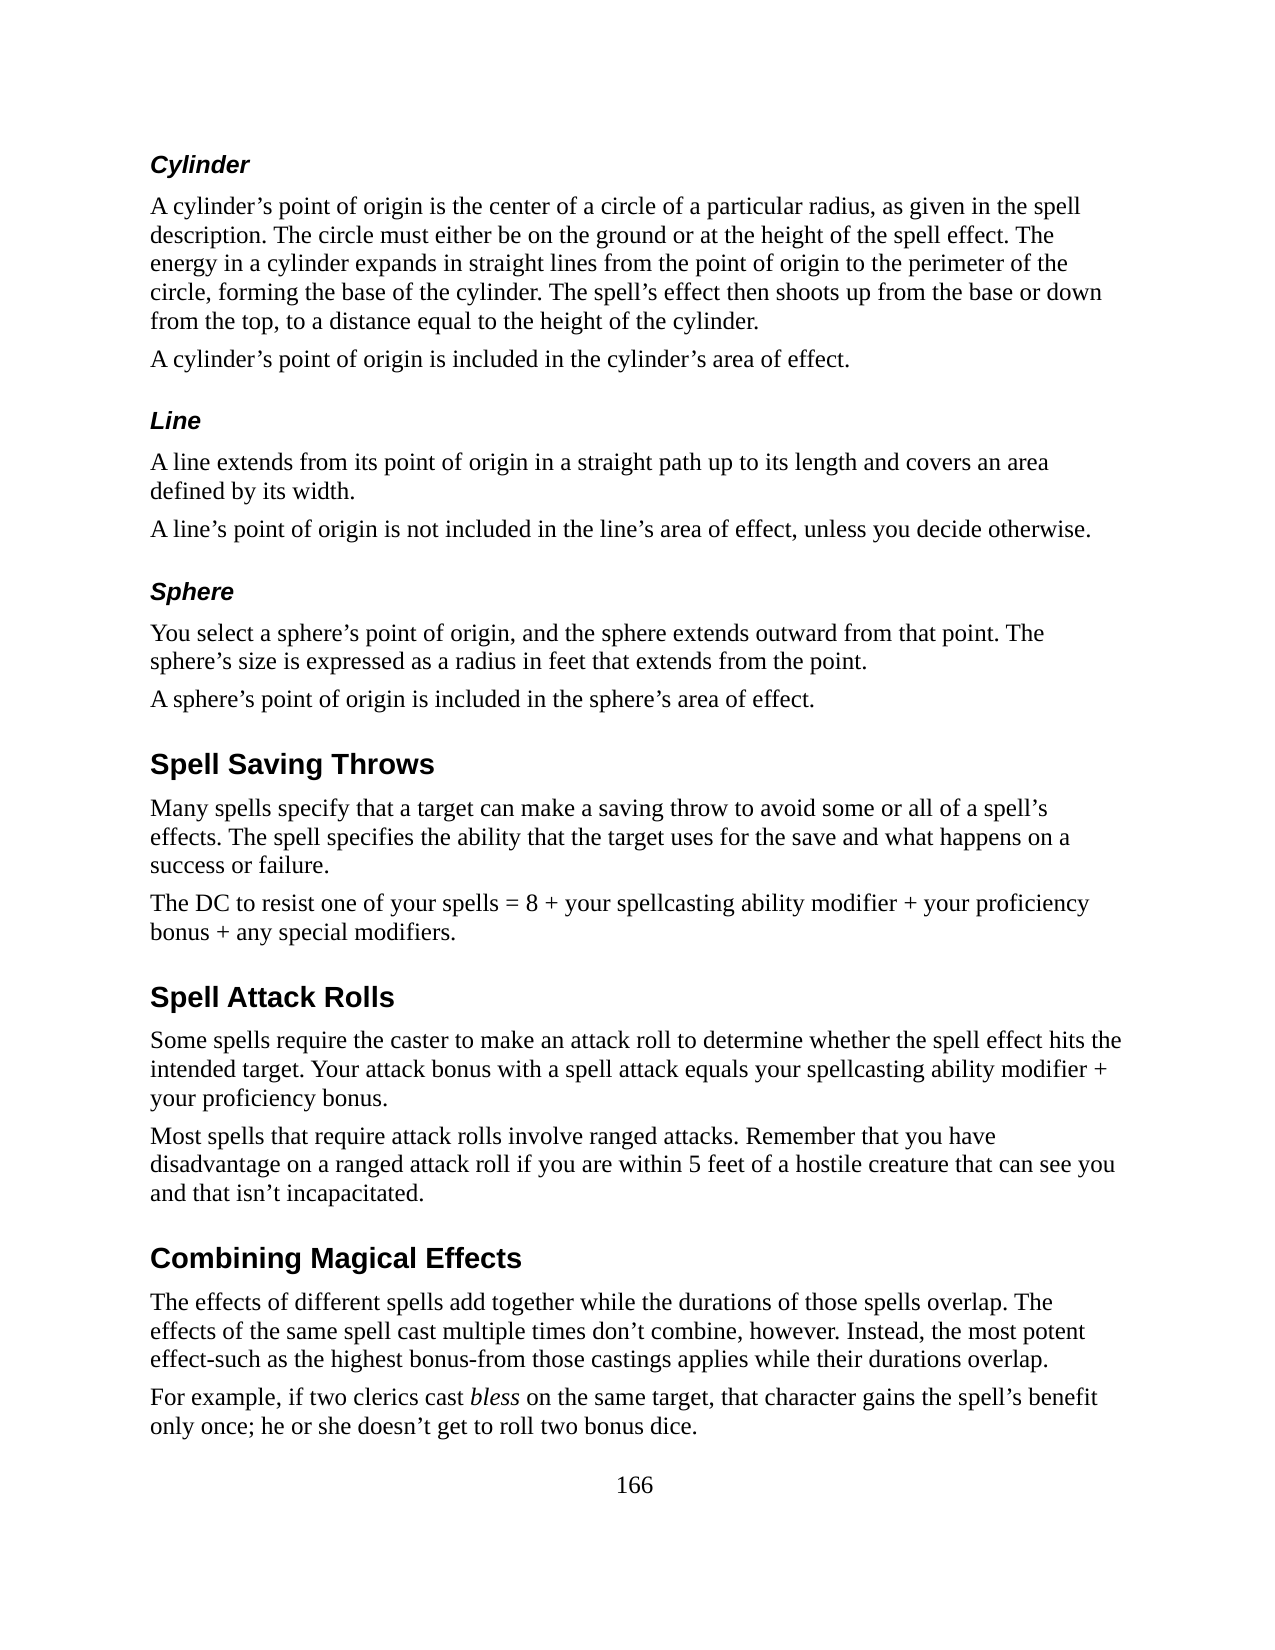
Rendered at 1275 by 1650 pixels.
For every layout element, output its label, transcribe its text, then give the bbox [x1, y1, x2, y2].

subtitle Spell Attack Rolls [150, 979, 1125, 1013]
subtitle Combining Magical Effects [150, 1241, 1125, 1274]
subtitle Sphere [150, 577, 1125, 605]
text For example, if two clerics cast bless on the same target, that character gains the spell’s benefit only once; he or she doesn’t get to roll two bonus dice. [150, 1382, 1125, 1440]
text A line extends from its point of origin in a straight path up to its length and covers an area defined by its width. [150, 447, 1125, 505]
subtitle Cylinder [150, 150, 1125, 178]
text The effects of different spells add together while the durations of those spells overlap. The effects of the same spell cast multiple times don’t combine, however. Instead, the most potent effect-such as the highest bonus-from those castings applies while their durations overlap. [150, 1287, 1125, 1373]
text The DC to resist one of your spells = 8 + your spellcasting ability modifier + your proficiency bonus + any special modifiers. [150, 888, 1125, 946]
text A line’s point of origin is not included in the line’s area of effect, unless you decide otherwise. [150, 514, 1125, 543]
text A cylinder’s point of origin is the center of a circle of a particular radius, as given in the spell description. The circle must either be on the ground or at the height of the spell effect. The energy in a cylinder expands in straight lines from the point of origin to the perimeter of the circle, forming the base of the cylinder. The spell’s effect then shoots up from the base or down from the top, to a distance equal to the height of the cylinder. [150, 191, 1125, 335]
text A sphere’s point of origin is included in the sphere’s area of effect. [150, 684, 1125, 713]
subtitle Line [150, 406, 1125, 435]
subtitle Spell Saving Throws [150, 747, 1125, 780]
text Some spells require the caster to make an attack roll to determine whether the spell effect hits the intended target. Your attack bonus with a spell attack equals your spellcasting ability modifier + your proficiency bonus. [150, 1026, 1125, 1112]
text A cylinder’s point of origin is included in the cylinder’s area of effect. [150, 344, 1125, 372]
text Most spells that require attack rolls involve ranged attacks. Remember that you have disadvantage on a ranged attack roll if you are within 5 feet of a hostile creature that can see you and that isn’t incapacitated. [150, 1121, 1125, 1207]
text You select a sphere’s point of origin, and the sphere extends outward from that point. The sphere’s size is expressed as a radius in feet that extends from the point. [150, 618, 1125, 675]
text Many spells specify that a target can make a saving throw to avoid some or all of a spell’s effects. The spell specifies the ability that the target uses for the save and what happens on a success or failure. [150, 793, 1125, 879]
